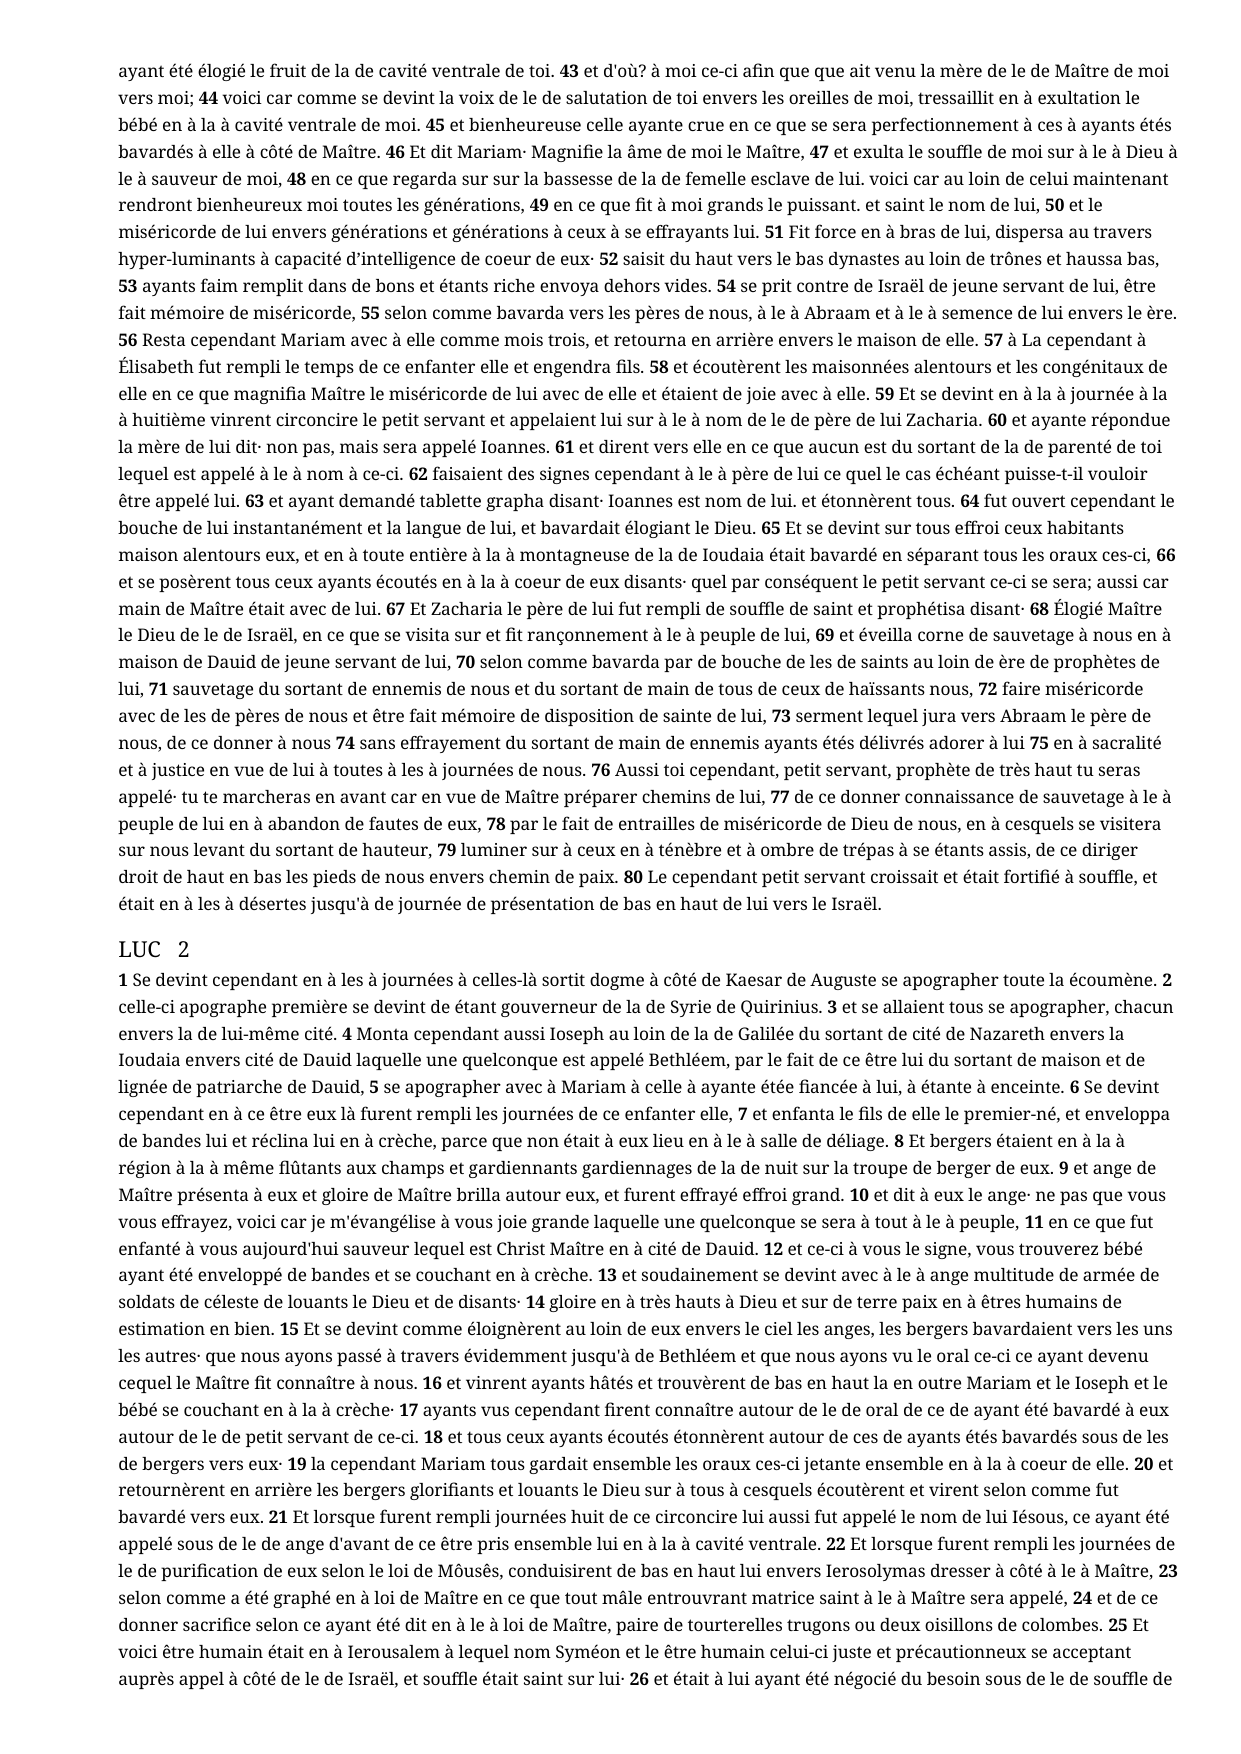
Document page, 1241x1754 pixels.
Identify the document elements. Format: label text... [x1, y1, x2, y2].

text ayant été élogié le fruit de la de cavité ventrale de toi. 43 et d'où? à moi ce-ci afin que que ait venu la mère de le de Maître de moi vers moi; 44 voici car comme se devint la voix de le de salutation de toi envers les oreilles de moi, tressaillit en à exultation le bébé en à la à cavité ventrale de moi. 45 et bienheureuse celle ayante crue en ce que se sera perfectionnement à ces à ayants étés bavardés à elle à côté de Maître. 46 Et dit Mariam· Magnifie la âme de moi le Maître, 47 et exulta le souffle de moi sur à le à Dieu à le à sauveur de moi, 48 en ce que regarda sur sur la bassesse de la de femelle esclave de lui. voici car au loin de celui maintenant rendront bienheureux moi toutes les générations, 49 en ce que fit à moi grands le puissant. et saint le nom de lui, 50 et le miséricorde de lui envers générations et générations à ceux à se effrayants lui. 51 Fit force en à bras de lui, dispersa au travers hyper-luminants à capacité d’intelligence de coeur de eux· 52 saisit du haut vers le bas dynastes au loin de trônes et haussa bas, 53 ayants faim remplit dans de bons et étants riche envoya dehors vides. 54 se prit contre de Israël de jeune servant de lui, être fait mémoire de miséricorde, 55 selon comme bavarda vers les pères de nous, à le à Abraam et à le à semence de lui envers le ère. 56 Resta cependant Mariam avec à elle comme mois trois, et retourna en arrière envers le maison de elle. 57 à La cependant à Élisabeth fut rempli le temps de ce enfanter elle et engendra fils. 58 et écoutèrent les maisonnées alentours et les congénitaux de elle en ce que magnifia Maître le miséricorde de lui avec de elle et étaient de joie avec à elle. 59 Et se devint en à la à journée à la à huitième vinrent circoncire le petit servant et appelaient lui sur à le à nom de le de père de lui Zacharia. 60 et ayante répondue la mère de lui dit· non pas, mais sera appelé Ioannes. 61 et dirent vers elle en ce que aucun est du sortant de la de parenté de toi lequel est appelé à le à nom à ce-ci. 62 faisaient des signes cependant à le à père de lui ce quel le cas échéant puisse-t-il vouloir être appelé lui. 63 et ayant demandé tablette grapha disant· Ioannes est nom de lui. et étonnèrent tous. 64 fut ouvert cependant le bouche de lui instantanément et la langue de lui, et bavardait élogiant le Dieu. 65 Et se devint sur tous effroi ceux habitants maison alentours eux, et en à toute entière à la à montagneuse de la de Ioudaia était bavardé en séparant tous les oraux ces-ci, 66 et se posèrent tous ceux ayants écoutés en à la à coeur de eux disants· quel par conséquent le petit servant ce-ci se sera; aussi car main de Maître était avec de lui. 67 Et Zacharia le père de lui fut rempli de souffle de saint et prophétisa disant· 68 Élogié Maître le Dieu de le de Israël, en ce que se visita sur et fit rançonnement à le à peuple de lui, 69 et éveilla corne de sauvetage à nous en à maison de Dauid de jeune servant de lui, 70 selon comme bavarda par de bouche de les de saints au loin de ère de prophètes de lui, 71 sauvetage du sortant de ennemis de nous et du sortant de main de tous de ceux de haïssants nous, 72 faire miséricorde avec de les de pères de nous et être fait mémoire de disposition de sainte de lui, 73 serment lequel jura vers Abraam le père de nous, de ce donner à nous 74 sans effrayement du sortant de main de ennemis ayants étés délivrés adorer à lui 75 en à sacralité et à justice en vue de lui à toutes à les à journées de nous. 76 Aussi toi cependant, petit servant, prophète de très haut tu seras appelé· tu te marcheras en avant car en vue de Maître préparer chemins de lui, 77 de ce donner connaissance de sauvetage à le à peuple de lui en à abandon de fautes de eux, 78 par le fait de entrailles de miséricorde de Dieu de nous, en à cesquels se visitera sur nous levant du sortant de hauteur, 79 luminer sur à ceux en à ténèbre et à ombre de trépas à se étants assis, de ce diriger droit de haut en bas les pieds de nous envers chemin de paix. 80 Le cependant petit servant croissait et était fortifié à souffle, et était en à les à désertes jusqu'à de journée de présentation de bas en haut de lui vers le Israël. [118, 59, 1181, 916]
text LUC 2 [118, 934, 1181, 963]
text 1 Se devint cependant en à les à journées à celles-là sortit dogme à côté de Kaesar de Auguste se apographer toute la écoumène. 2 celle-ci apographe première se devint de étant gouverneur de la de Syrie de Quirinius. 3 et se allaient tous se apographer, chacun envers la de lui-même cité. 4 Monta cependant aussi Ioseph au loin de la de Galilée du sortant de cité de Nazareth envers la Ioudaia envers cité de Dauid laquelle une quelconque est appelé Bethléem, par le fait de ce être lui du sortant de maison et de lignée de patriarche de Dauid, 5 se apographer avec à Mariam à celle à ayante étée fiancée à lui, à étante à enceinte. 6 Se devint cependant en à ce être eux là furent rempli les journées de ce enfanter elle, 7 et enfanta le fils de elle le premier-né, et enveloppa de bandes lui et réclina lui en à crèche, parce que non était à eux lieu en à le à salle de déliage. 8 Et bergers étaient en à la à région à la à même flûtants aux champs et gardiennants gardiennages de la de nuit sur la troupe de berger de eux. 9 et ange de Maître présenta à eux et gloire de Maître brilla autour eux, et furent effrayé effroi grand. 10 et dit à eux le ange· ne pas que vous vous effrayez, voici car je m'évangélise à vous joie grande laquelle une quelconque se sera à tout à le à peuple, 11 en ce que fut enfanté à vous aujourd'hui sauveur lequel est Christ Maître en à cité de Dauid. 12 et ce-ci à vous le signe, vous trouverez bébé ayant été enveloppé de bandes et se couchant en à crèche. 13 et soudainement se devint avec à le à ange multitude de armée de soldats de céleste de louants le Dieu et de disants· 14 gloire en à très hauts à Dieu et sur de terre paix en à êtres humains de estimation en bien. 15 Et se devint comme éloignèrent au loin de eux envers le ciel les anges, les bergers bavardaient vers les uns les autres· que nous ayons passé à travers évidemment jusqu'à de Bethléem et que nous ayons vu le oral ce-ci ce ayant devenu cequel le Maître fit connaître à nous. 16 et vinrent ayants hâtés et trouvèrent de bas en haut la en outre Mariam et le Ioseph et le bébé se couchant en à la à crèche· 17 ayants vus cependant firent connaître autour de le de oral de ce de ayant été bavardé à eux autour de le de petit servant de ce-ci. 18 et tous ceux ayants écoutés étonnèrent autour de ces de ayants étés bavardés sous de les de bergers vers eux· 19 la cependant Mariam tous gardait ensemble les oraux ces-ci jetante ensemble en à la à coeur de elle. 20 et retournèrent en arrière les bergers glorifiants et louants le Dieu sur à tous à cesquels écoutèrent et virent selon comme fut bavardé vers eux. 21 Et lorsque furent rempli journées huit de ce circoncire lui aussi fut appelé le nom de lui Iésous, ce ayant été appelé sous de le de ange d'avant de ce être pris ensemble lui en à la à cavité ventrale. 22 Et lorsque furent rempli les journées de le de purification de eux selon le loi de Môusês, conduisirent de bas en haut lui envers Ierosolymas dresser à côté à le à Maître, 23 selon comme a été graphé en à loi de Maître en ce que tout mâle entrouvrant matrice saint à le à Maître sera appelé, 24 et de ce donner sacrifice selon ce ayant été dit en à le à loi de Maître, paire de tourterelles trugons ou deux oisillons de colombes. 25 Et voici être humain était en à Ierousalem à lequel nom Syméon et le être humain celui-ci juste et précautionneux se acceptant auprès appel à côté de le de Israël, et souffle était saint sur lui· 26 et était à lui ayant été négocié du besoin sous de le de souffle de [118, 968, 1181, 1690]
